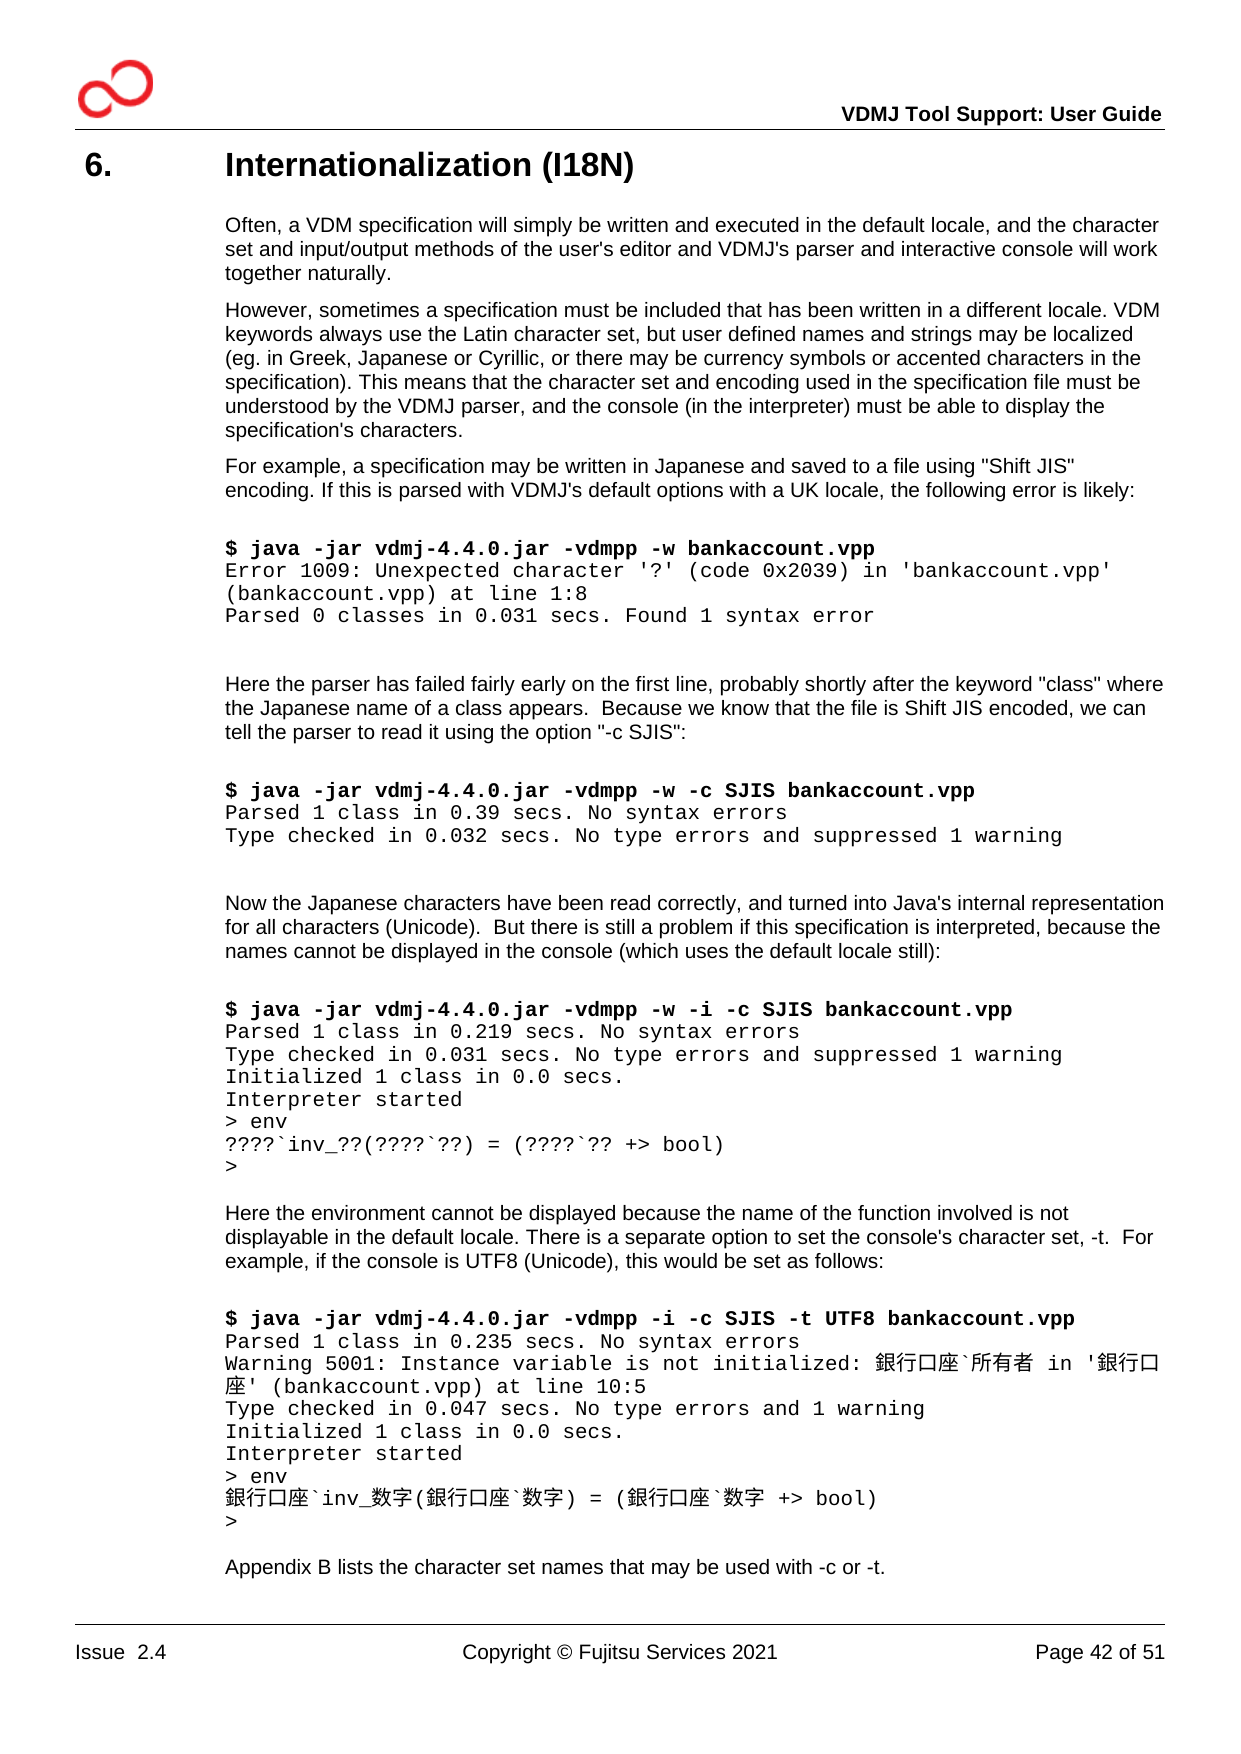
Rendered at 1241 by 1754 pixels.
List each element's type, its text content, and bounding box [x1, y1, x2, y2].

text Now the Japanese characters have been read correctly, and turned into Java's internal representation for all characters (Unicode). But there is still a problem if this specification is interpreted, because the names cannot be displayed in the console (which uses the default locale still): [225, 892, 1165, 963]
text $ java -jar vdmj-4.4.0.jar -vdmpp -w -i -c SJIS bankaccount.vpp [225, 998, 1165, 1021]
text > env [225, 1111, 1165, 1133]
text > [225, 1510, 1165, 1533]
text Initialized 1 class in 0.0 secs. [225, 1420, 1165, 1443]
text Type checked in 0.047 secs. No type errors and 1 warning [225, 1398, 1165, 1420]
text Interpreter started [225, 1443, 1165, 1465]
text Parsed 0 classes in 0.031 secs. Found 1 syntax error [225, 605, 1165, 627]
text Initialized 1 class in 0.0 secs. [225, 1066, 1165, 1088]
text Here the parser has failed fairly early on the first line, probably shortly after the keyword "class" where the Japanese name of a class appears. Because we know that the file is Shift JIS encoded, we can tell the parser to read it using the option "-c SJIS": [225, 672, 1165, 744]
text Type checked in 0.032 secs. No type errors and suppressed 1 warning [225, 824, 1165, 847]
text $ java -jar vdmj-4.4.0.jar -vdmpp -i -c SJIS -t UTF8 bankaccount.vpp [225, 1308, 1165, 1330]
text Interpreter started [225, 1088, 1165, 1111]
text Appendix B lists the character set names that may be used with -c or -t. [225, 1555, 1165, 1579]
text Here the environment cannot be displayed because the name of the function involved is not displayable in the default locale. There is a separate option to set the console's character set, -t. For example, if the console is UTF8 (Unicode), this would be set as follows: [225, 1201, 1165, 1273]
text > [225, 1156, 1165, 1178]
text ????`inv_??(????`??) = (????`?? +> bool) [225, 1133, 1165, 1156]
text Parsed 1 class in 0.39 secs. No syntax errors [225, 802, 1165, 824]
text Parsed 1 class in 0.235 secs. No syntax errors [225, 1330, 1165, 1353]
text $ java -jar vdmj-4.4.0.jar -vdmpp -w -c SJIS bankaccount.vpp [225, 779, 1165, 802]
picture [78, 52, 153, 128]
text 銀行口座`inv_数字(銀行口座`数字) = (銀行口座`数字 +> bool) [225, 1488, 1165, 1510]
text Warning 5001: Instance variable is not initialized: 銀行口座`所有者 in '銀行口座' (bankaccount.vpp) at line 10:5 [225, 1353, 1165, 1398]
text $ java -jar vdmj-4.4.0.jar -vdmpp -w bankaccount.vpp [225, 537, 1165, 560]
text For example, a specification may be written in Japanese and saved to a file using "Shift JIS" encoding. If this is parsed with VDMJ's default options with a UK locale, the following error is likely: [225, 454, 1165, 502]
text Parsed 1 class in 0.219 secs. No syntax errors [225, 1021, 1165, 1043]
text However, sometimes a specification must be included that has been written in a different locale. VDM keywords always use the Latin character set, but user defined names and strings may be localized (eg. in Greek, Japanese or Cyrillic, or there may be currency symbols or accented characters in the specification). This means that the character set and encoding used in the specification file must be understood by the VDMJ parser, and the console (in the interpreter) must be able to display the specification's characters. [225, 298, 1165, 442]
text > env [225, 1465, 1165, 1488]
subtitle Internationalization (I18N) [75, 145, 1165, 184]
text Often, a VDM specification will simply be written and executed in the default locale, and the character set and input/output methods of the user's editor and VDMJ's parser and interactive console will work together naturally. [225, 214, 1165, 286]
text Type checked in 0.031 secs. No type errors and suppressed 1 warning [225, 1043, 1165, 1066]
text Error 1009: Unexpected character '?' (code 0x2039) in 'bankaccount.vpp' (bankaccount.vpp) at line 1:8 [225, 560, 1165, 605]
